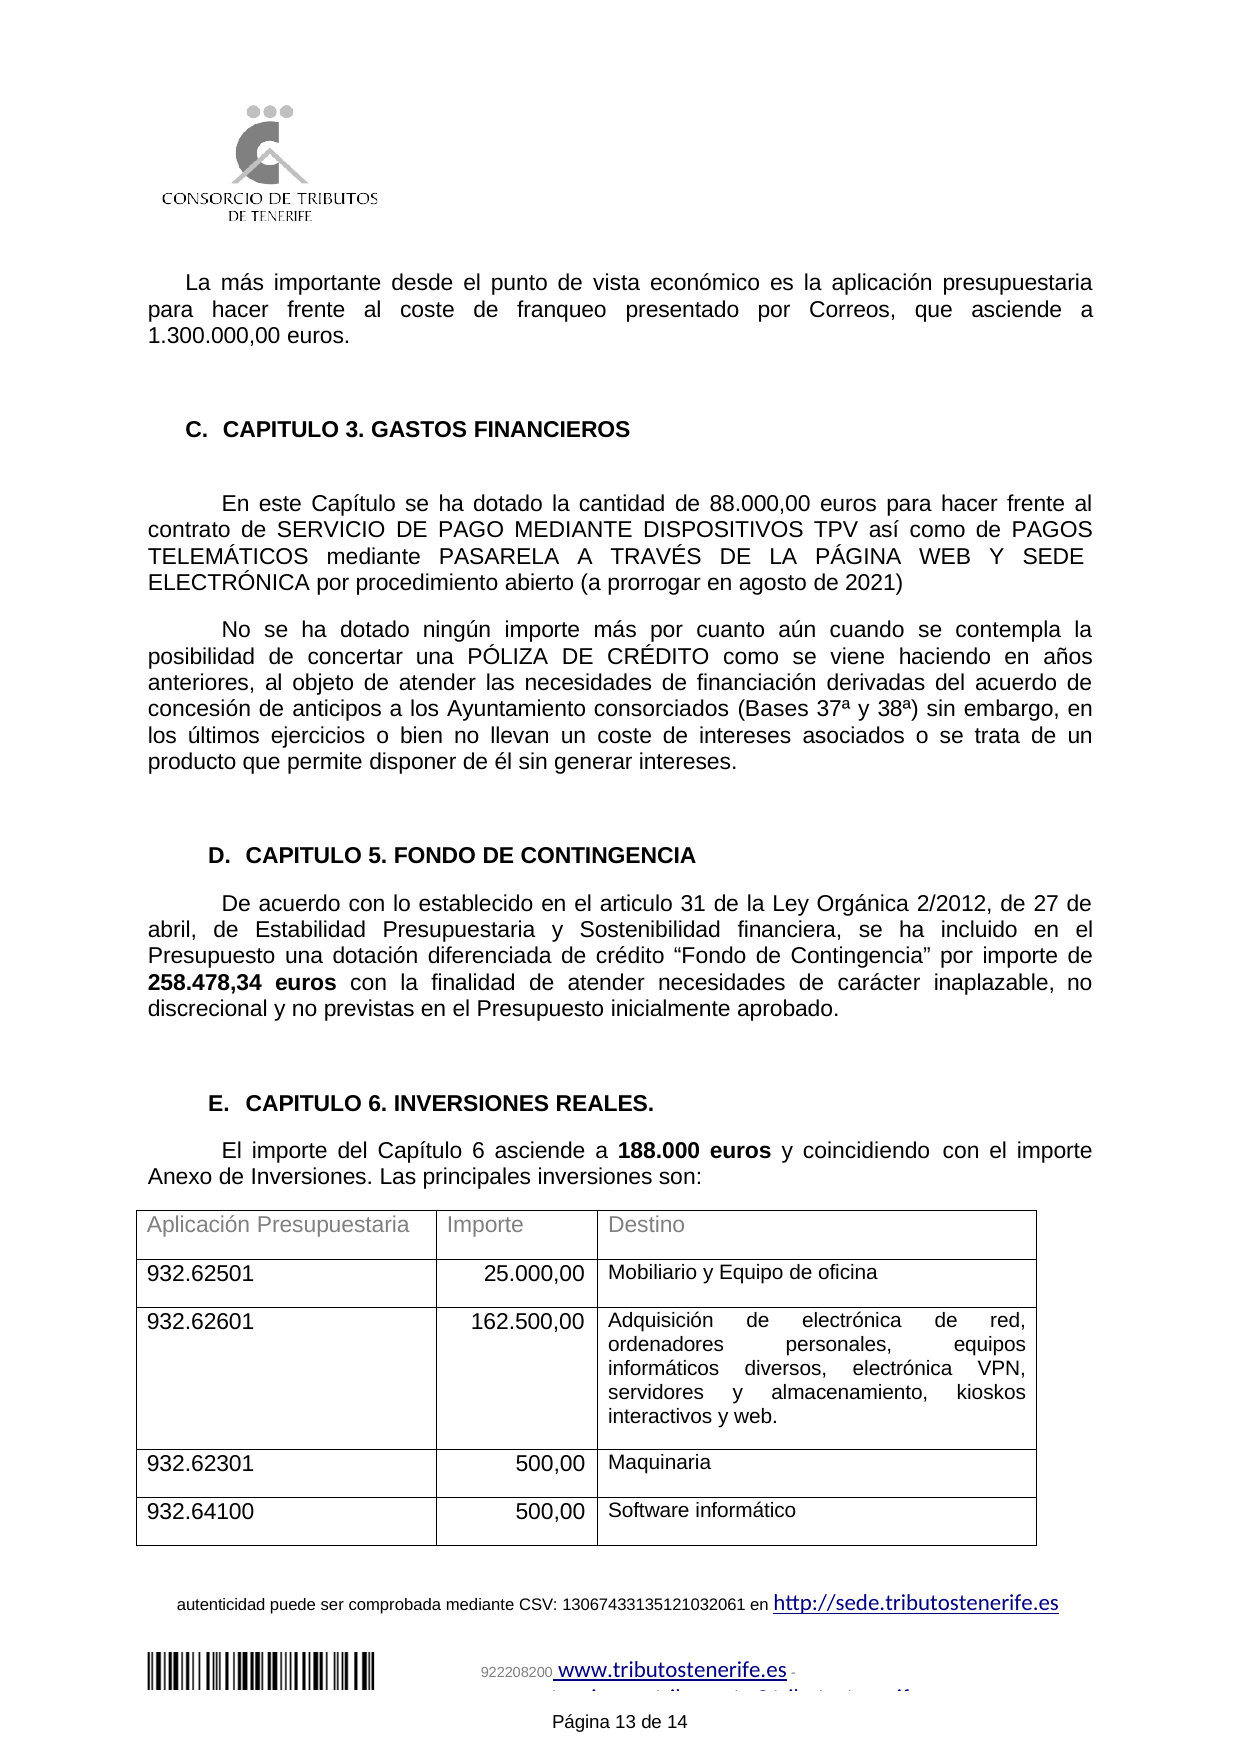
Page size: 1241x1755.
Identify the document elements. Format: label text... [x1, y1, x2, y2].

table_cell 162.500,00 [437, 1308, 597, 1448]
table_cell 500,00 [437, 1498, 597, 1545]
text En este Capítulo se ha dotado la cantidad de 88.000,00 euros para hacer frente al contrato de SERVICIO DE PAGO MEDIANTE DISPOSITIVOS TPV así como de PAGOS TELEMÁTICOS mediante PASARELA A TRAVÉS DE LA PÁGINA WEB Y SEDE [148, 490, 1093, 569]
table_cell 932.62601 [137, 1308, 436, 1448]
table_cell Maquinaria [598, 1450, 1036, 1497]
list CAPITULO 5. FONDO DE CONTINGENCIA [208, 842, 1105, 869]
table_cell 932.64100 [137, 1498, 436, 1545]
table_cell 932.62501 [137, 1260, 436, 1307]
text ELECTRÓNICA por procedimiento abierto (a prorrogar en agosto de 2021) [148, 569, 1105, 595]
list CAPITULO 6. INVERSIONES REALES. [208, 1089, 1105, 1116]
table_cell 500,00 [437, 1450, 597, 1497]
table_cell 932.62301 [137, 1450, 436, 1497]
text De acuerdo con lo establecido en el articulo 31 de la Ley Orgánica 2/2012, de 27 de abril, de Estabilidad Presupuestaria y Sostenibilidad financiera, se ha incluido en el Presupuesto una dotación diferenciada de crédito “Fondo de Contingencia” por importe de 258.478,34 euros con la finalidad de atender necesidades de carácter inaplazable, no discrecional y no previstas en el Presupuesto inicialmente aprobado. [148, 890, 1093, 1021]
table_header Aplicación Presupuestaria [137, 1211, 436, 1259]
table_cell Mobiliario y Equipo de oficina [598, 1260, 1036, 1307]
table_cell 25.000,00 [437, 1260, 597, 1307]
text La más importante desde el punto de vista económico es la aplicación presupuestaria para hacer frente al coste de franqueo presentado por Correos, que asciende a 1.300.000,00 euros. [148, 269, 1093, 348]
text El importe del Capítulo 6 asciende a 188.000 euros y coincidiendo con el importe Anexo de Inversiones. Las principales inversiones son: [148, 1137, 1093, 1189]
table_header Importe [437, 1211, 597, 1259]
table_cell Adquisición de electrónica de red, ordenadores personales, equipos informáticos diversos, electrónica VPN, servidores y almacenamiento, kioskos interactivos y web. [598, 1308, 1036, 1448]
table_cell Software informático [598, 1498, 1036, 1545]
list CAPITULO 3. GASTOS FINANCIEROS [185, 416, 1105, 443]
table_header Destino [598, 1211, 1036, 1259]
text No se ha dotado ningún importe más por cuanto aún cuando se contempla la posibilidad de concertar una PÓLIZA DE CRÉDITO como se viene haciendo en años anteriores, al objeto de atender las necesidades de financiación derivadas del acuerdo de concesión de anticipos a los Ayuntamiento consorciados (Bases 37ª y 38ª) sin embargo, en los últimos ejercicios o bien no llevan un coste de intereses asociados o se trata de un producto que permite disponer de él sin generar intereses. [148, 616, 1093, 774]
